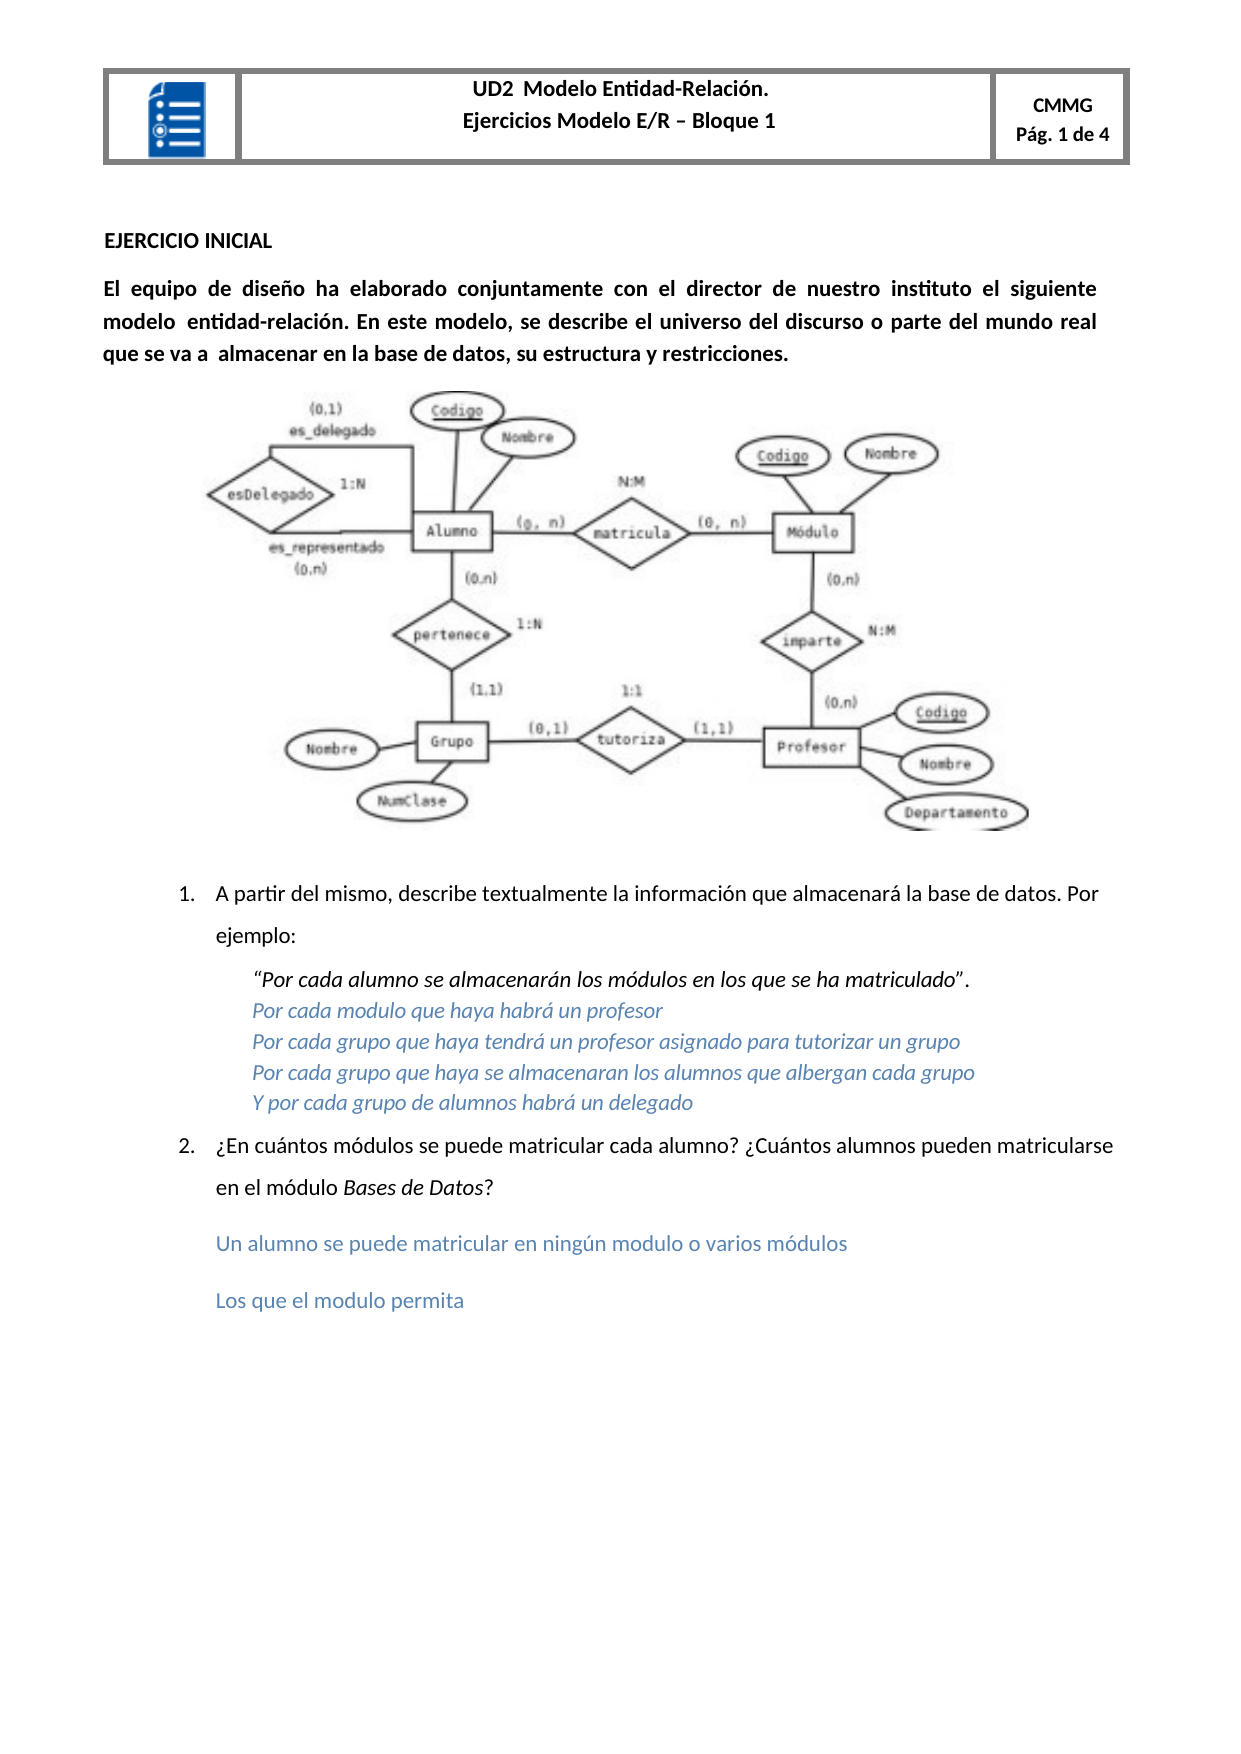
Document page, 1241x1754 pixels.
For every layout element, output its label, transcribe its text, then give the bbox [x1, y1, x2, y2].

list Los que el modulo permita [178, 1286, 1121, 1314]
list ¿En cuántos módulos se puede matricular cada alumno? ¿Cuántos alumnos pueden matricularse en el módulo Bases de Datos? [178, 1132, 1121, 1201]
subtitle EJERCICIO INICIAL [104, 226, 1137, 254]
text Por cada grupo que haya tendrá un profesor asignado para tutorizar un grupo [252, 1027, 1137, 1055]
picture [148, 82, 206, 159]
list Un alumno se puede matricular en ningún modulo o varios módulos [178, 1229, 1121, 1258]
text Y por cada grupo de alumnos habrá un delegado [252, 1088, 1137, 1116]
text Por cada grupo que haya se almacenaran los alumnos que albergan cada grupo [252, 1058, 1137, 1086]
text Por cada modulo que haya habrá un profesor [252, 996, 1137, 1024]
picture [201, 391, 1029, 831]
text El equipo de diseño ha elaborado conjuntamente con el director de nuestro instituto el siguiente modelo entidad-relación. En este modelo, se describe el universo del discurso o parte del mundo real que se va a almacenar en la base de datos, su estructura y restricciones. [103, 274, 1098, 367]
text “Por cada alumno se almacenarán los módulos en los que se ha matriculado”. [252, 965, 1137, 993]
list A partir del mismo, describe textualmente la información que almacenará la base de datos. Por ejemplo: [178, 879, 1121, 949]
